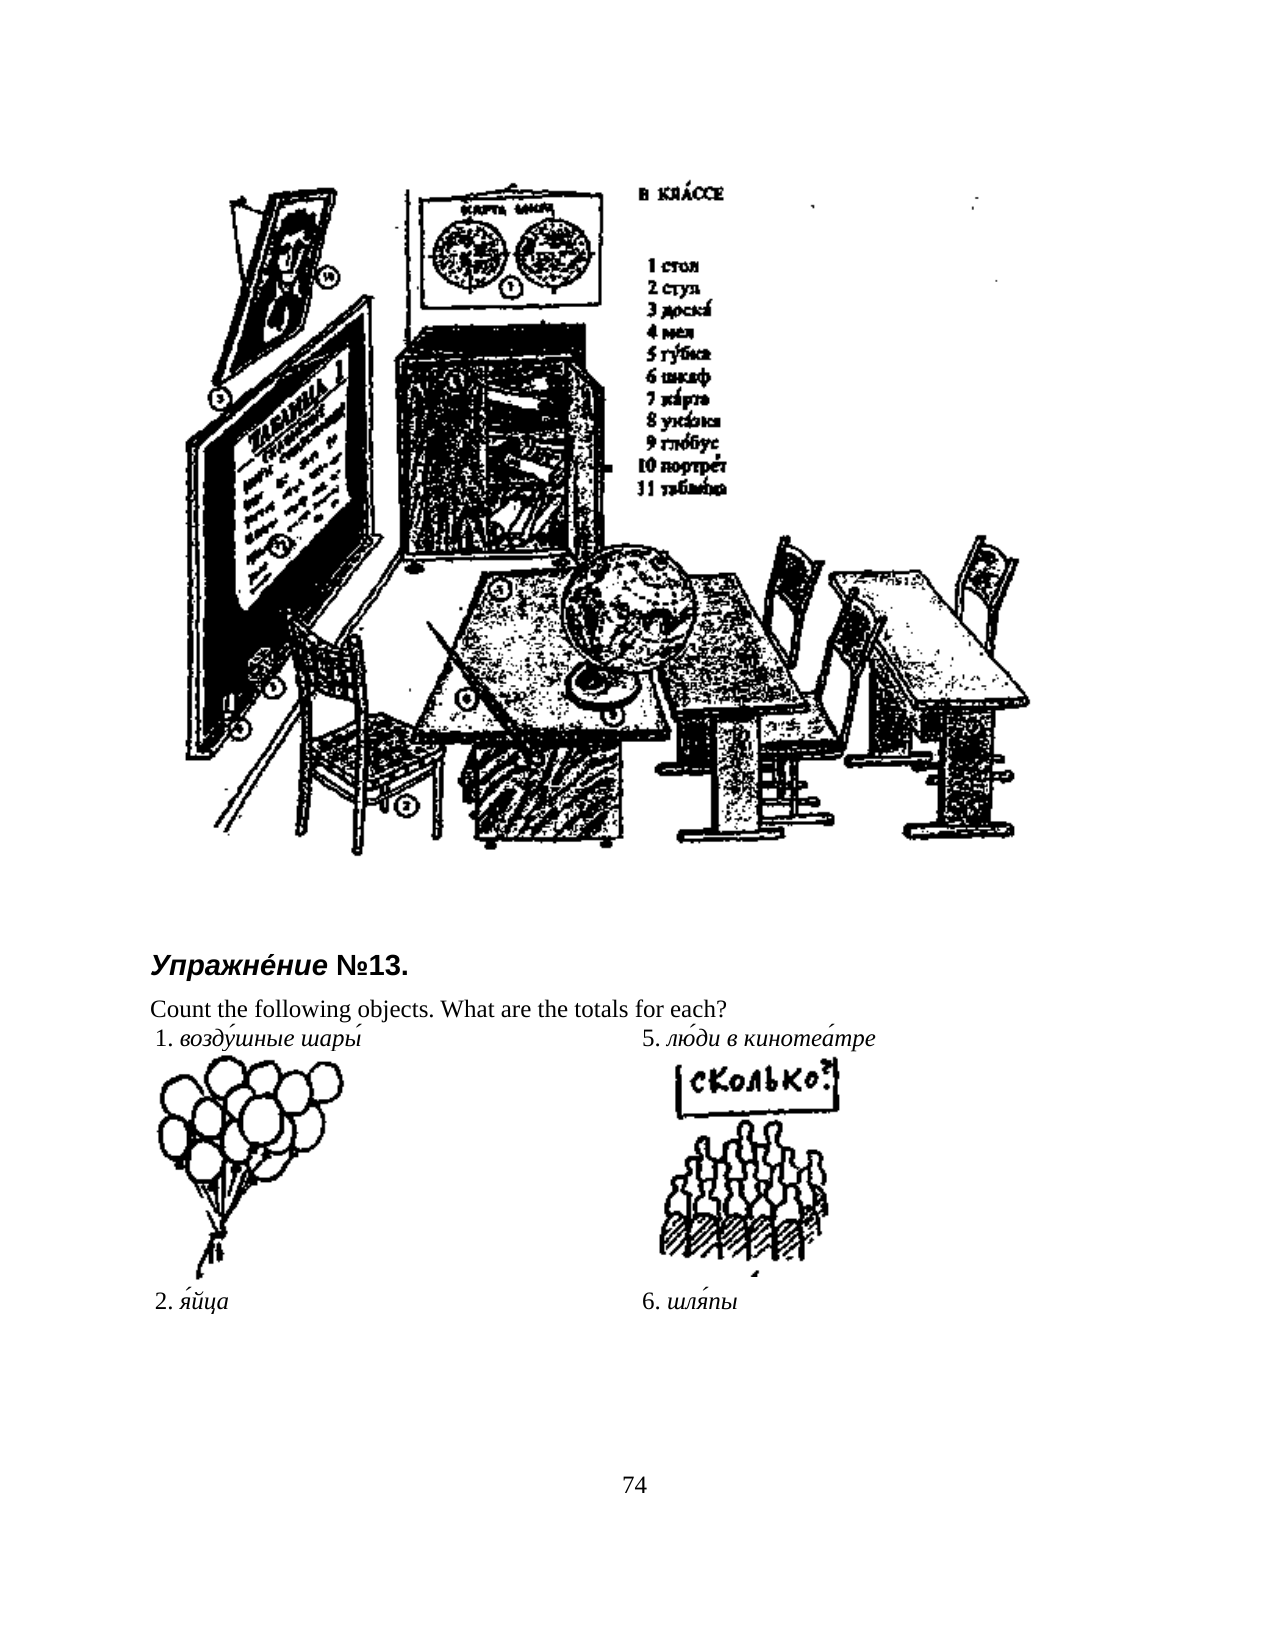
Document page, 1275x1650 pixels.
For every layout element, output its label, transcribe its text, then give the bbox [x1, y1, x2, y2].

table_header 5. лю́ди в кинотеа́тре [638, 1023, 1125, 1052]
table_header 1. возду́шные шары́ [150, 1023, 637, 1052]
text Count the following objects. What are the totals for each? [150, 994, 1125, 1023]
picture [154, 1051, 352, 1286]
table_cell [150, 1052, 154, 1286]
table_cell [352, 1052, 637, 1286]
table_cell [638, 1052, 1125, 1286]
table_cell 2. я́йца [150, 1286, 637, 1315]
table_cell 6. шля́пы [638, 1286, 1125, 1315]
picture [641, 1051, 849, 1277]
subtitle Упражне́ние №13. [150, 948, 1125, 982]
picture [150, 150, 1124, 914]
